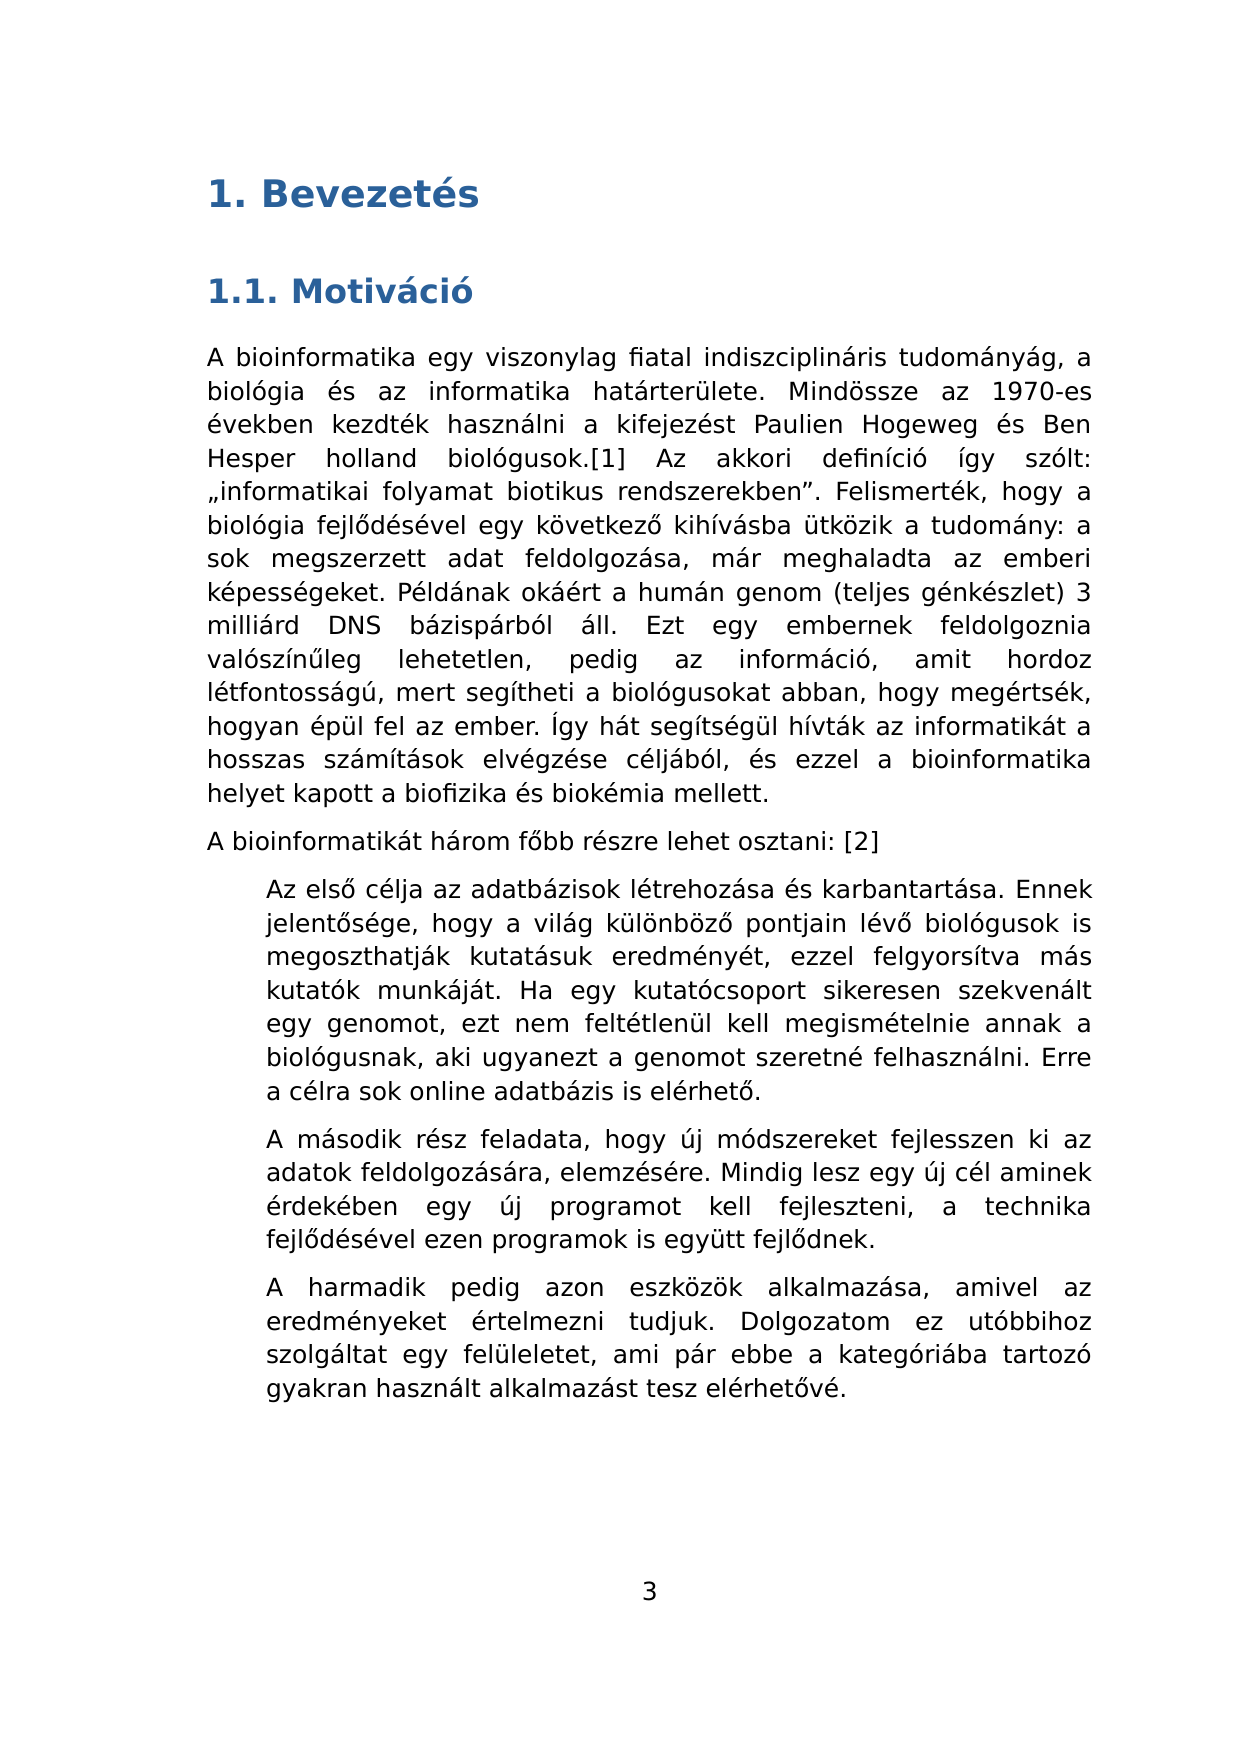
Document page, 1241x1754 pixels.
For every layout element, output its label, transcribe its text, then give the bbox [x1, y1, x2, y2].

text A bioinformatika egy viszonylag fiatal indiszciplináris tudományág, a biológia és az informatika határterülete. Mindössze az 1970-es években kezdték használni a kifejezést Paulien Hogeweg és Ben Hesper holland biológusok.[1] Az akkori definíció így szólt: „informatikai folyamat biotikus rendszerekben”. Felismerték, hogy a biológia fejlődésével egy következő kihívásba ütközik a tudomány: a sok megszerzett adat feldolgozása, már meghaladta az emberi képességeket. Példának okáért a humán genom (teljes génkészlet) 3 milliárd DNS bázispárból áll. Ezt egy embernek feldolgoznia valószínűleg lehetetlen, pedig az információ, amit hordoz létfontosságú, mert segítheti a biológusokat abban, hogy megértsék, hogyan épül fel az ember. Így hát segítségül hívták az informatikát a hosszas számítások elvégzése céljából, és ezzel a bioinformatika helyet kapott a biofizika és biokémia mellett. [207, 343, 1093, 808]
text A harmadik pedig azon eszközök alkalmazása, amivel az eredményeket értelmezni tudjuk. Dolgozatom ez utóbbihoz szolgáltat egy felüleletet, ami pár ebbe a kategóriába tartozó gyakran használt alkalmazást tesz elérhetővé. [266, 1274, 1093, 1403]
text A bioinformatikát három főbb részre lehet osztani: [2] [207, 827, 1093, 857]
subtitle Bevezetés [207, 173, 1093, 217]
text A második rész feladata, hogy új módszereket fejlesszen ki az adatok feldolgozására, elemzésére. Mindig lesz egy új cél aminek érdekében egy új programot kell fejleszteni, a technika fejlődésével ezen programok is együtt fejlődnek. [266, 1125, 1093, 1255]
subtitle Motiváció [207, 272, 1093, 311]
text Az első célja az adatbázisok létrehozása és karbantartása. Ennek jelentősége, hogy a világ különböző pontjain lévő biológusok is megoszthatják kutatásuk eredményét, ezzel felgyorsítva más kutatók munkáját. Ha egy kutatócsoport sikeresen szekvenált egy genomot, ezt nem feltétlenül kell megismételnie annak a biológusnak, aki ugyanezt a genomot szeretné felhasználni. Erre a célra sok online adatbázis is elérhető. [266, 876, 1093, 1106]
